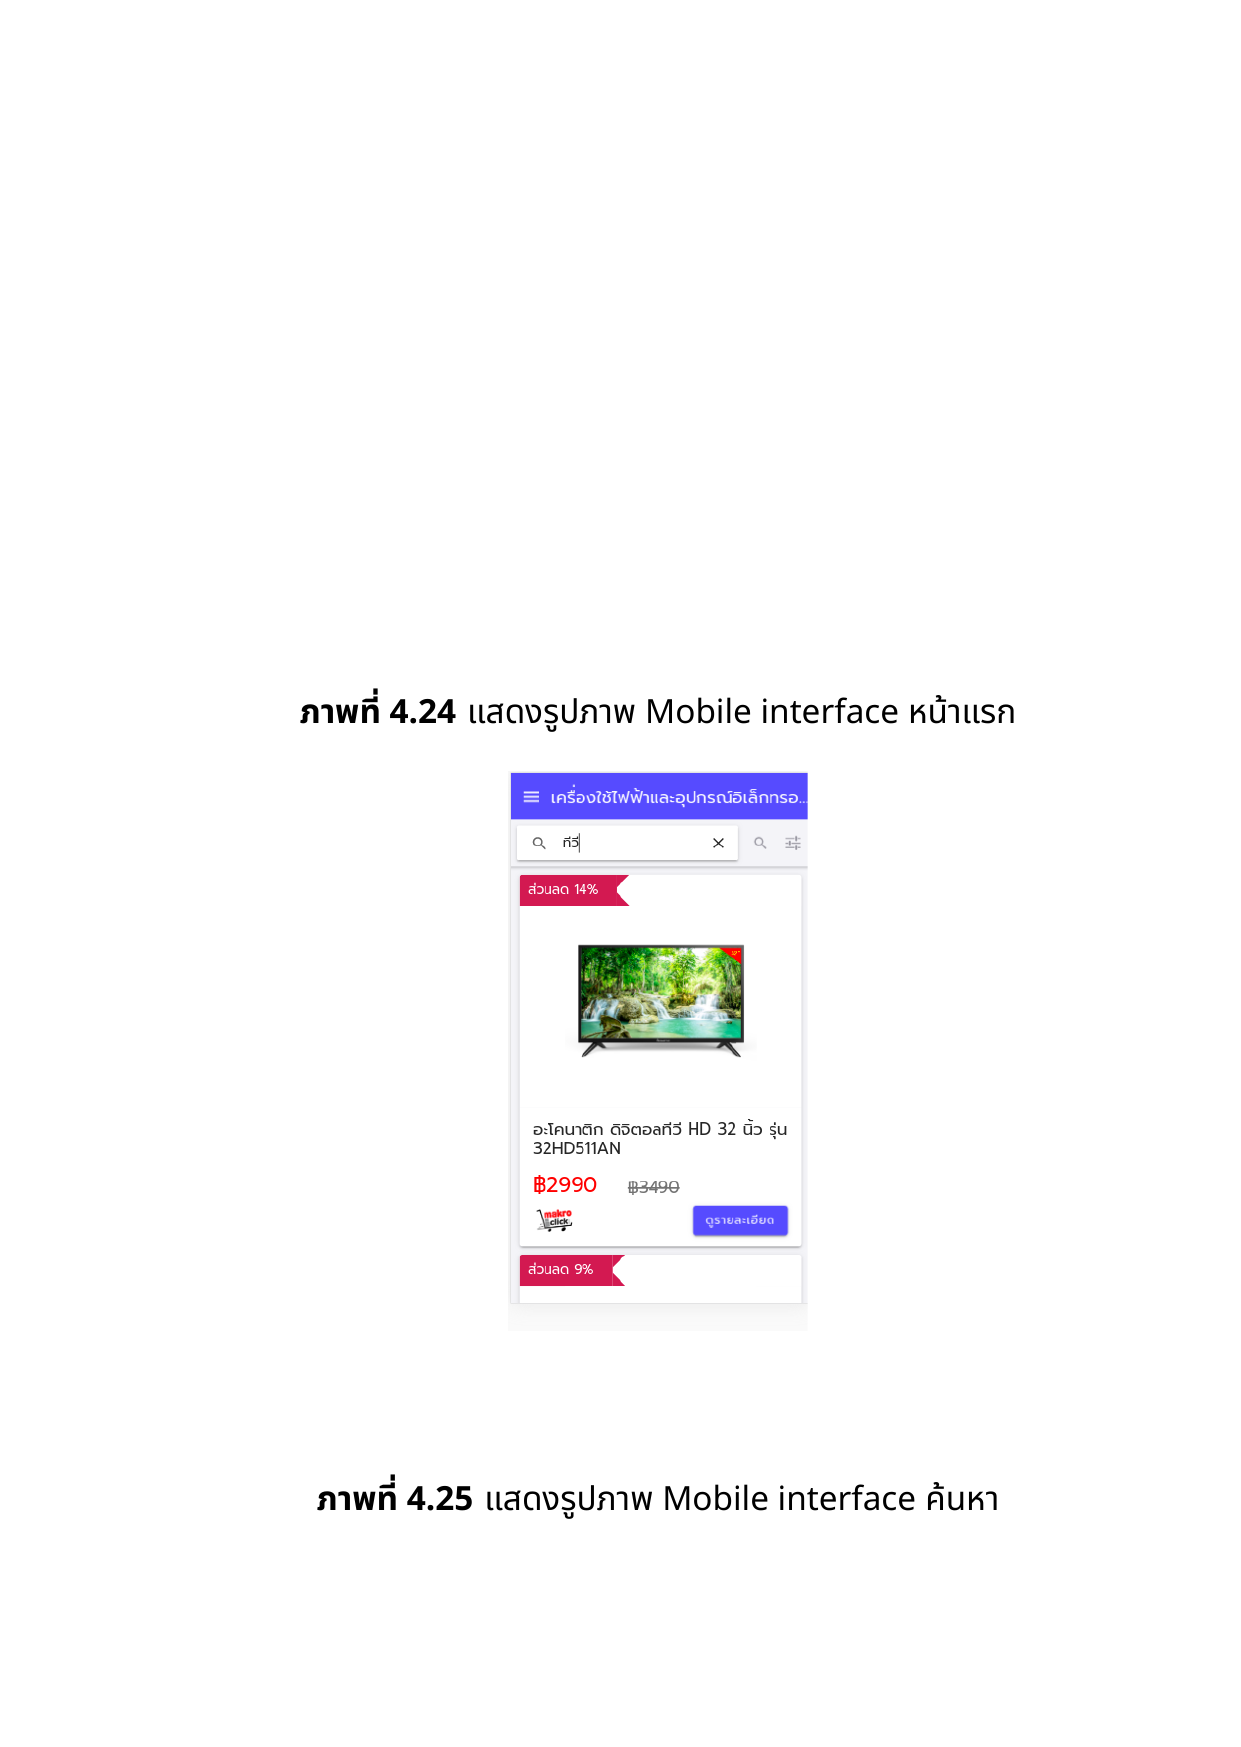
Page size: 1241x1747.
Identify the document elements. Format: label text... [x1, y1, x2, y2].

text ภาพที่ 4.25 แสดงรูปภาพ Mobile interface ค้นหา [225, 1465, 1091, 1525]
text ภาพที่ 4.24 แสดงรูปภาพ Mobile interface หน้าแรก [225, 679, 1091, 739]
picture [508, 771, 808, 1331]
